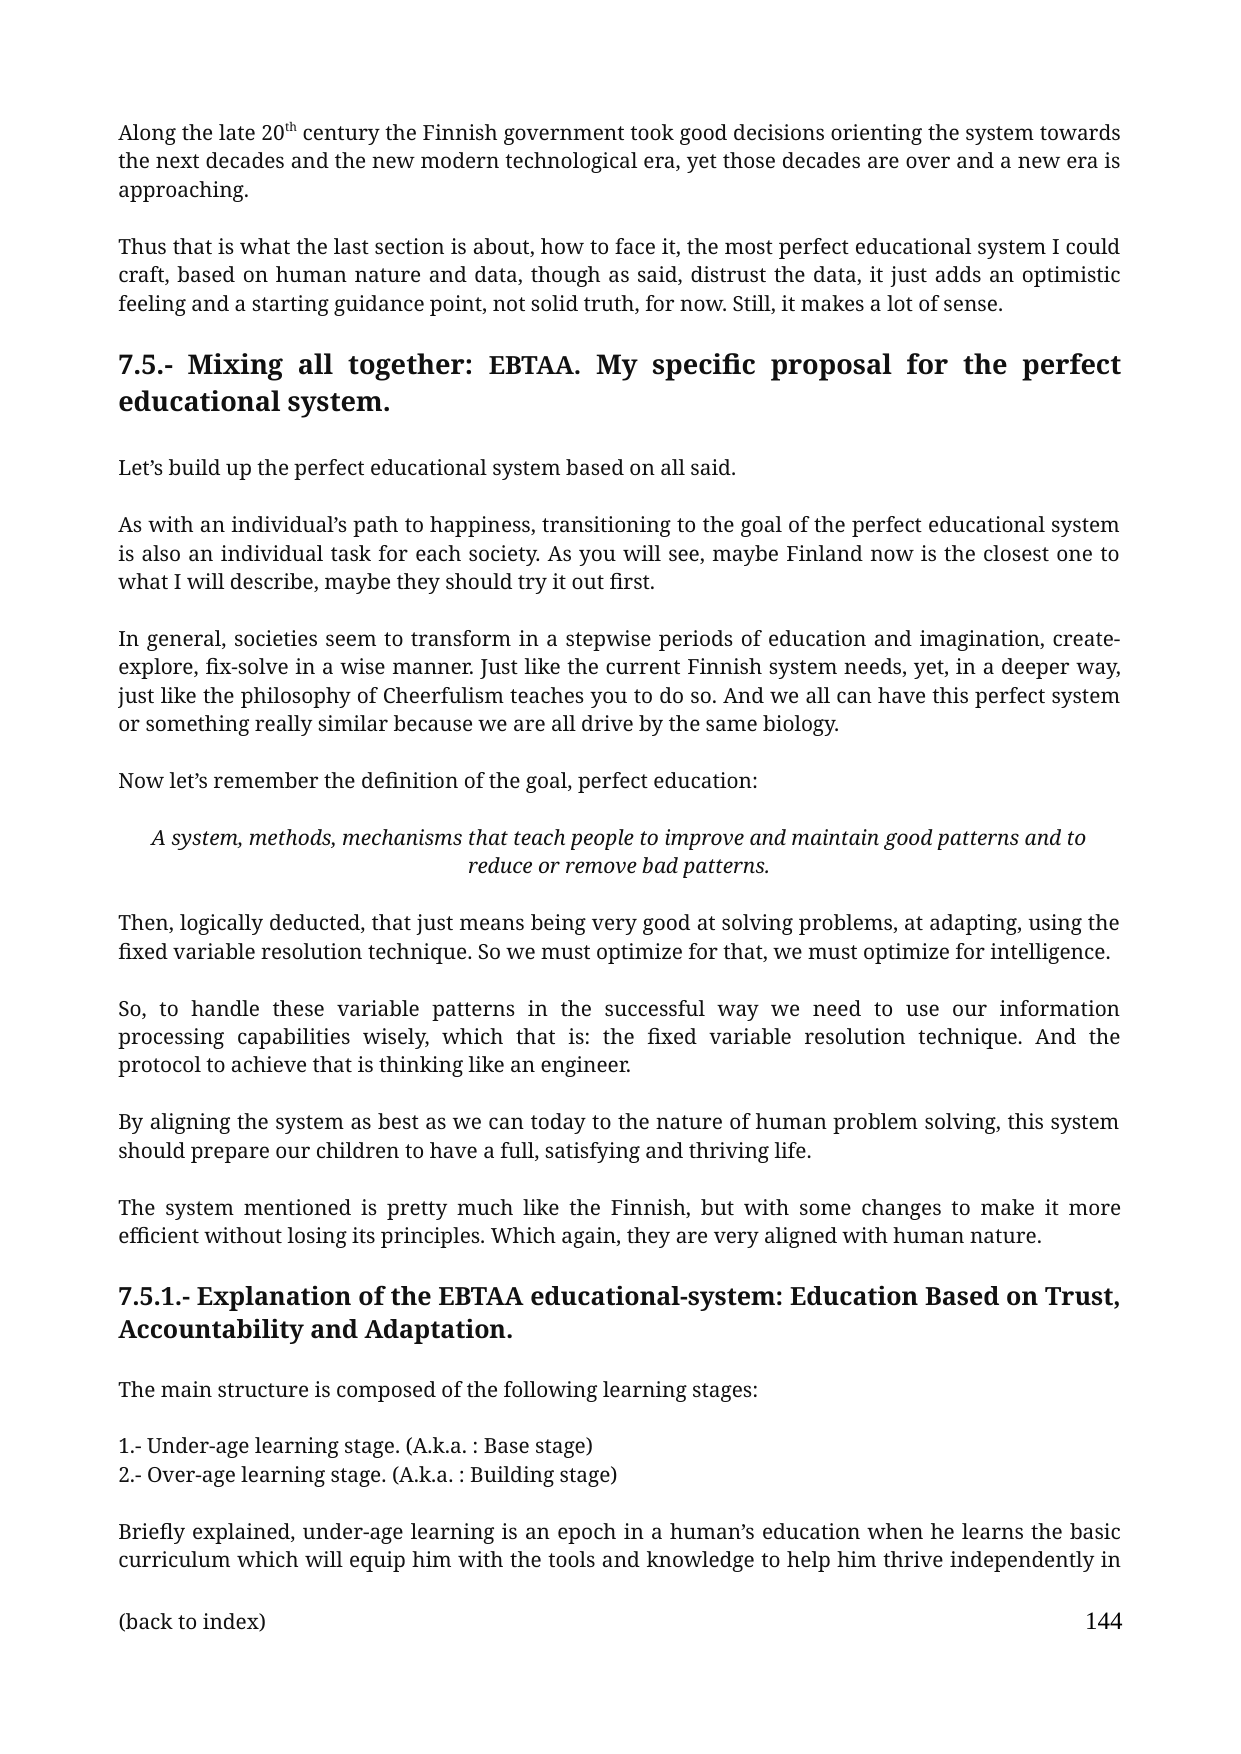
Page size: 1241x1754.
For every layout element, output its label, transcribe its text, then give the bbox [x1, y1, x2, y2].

text So, to handle these variable patterns in the successful way we need to use our information processing capabilities wisely, which that is: the fixed variable resolution technique. And the protocol to achieve that is thinking like an engineer. [118, 994, 1122, 1079]
text A system, methods, mechanisms that teach people to improve and maintain good patterns and to reduce or remove bad patterns. [118, 823, 1122, 880]
text 7.5.1.- Explanation of the EBTAA educational-system: Education Based on Trust, Accountability and Adaptation. [118, 1278, 1122, 1346]
text Thus that is what the last section is about, how to face it, the most perfect educational system I could craft, based on human nature and data, though as said, distrust the data, it just adds an optimistic feeling and a starting guidance point, not solid truth, for now. Still, it makes a lot of sense. [118, 232, 1122, 317]
text Then, logically deducted, that just means being very good at solving problems, at adapting, using the fixed variable resolution technique. So we must optimize for that, we must optimize for intelligence. [118, 908, 1122, 965]
text As with an individual’s path to happiness, transitioning to the goal of the perfect educational system is also an individual task for each society. As you will see, maybe Finland now is the closest one to what I will describe, maybe they should try it out first. [118, 510, 1122, 596]
text The system mentioned is pretty much like the Finnish, but with some changes to make it more efficient without losing its principles. Which again, they are very aligned with human nature. [118, 1193, 1122, 1250]
text 2.- Over-age learning stage. (A.k.a. : Building stage) [118, 1460, 1122, 1488]
text By aligning the system as best as we can today to the nature of human problem solving, this system should prepare our children to have a full, satisfying and thriving life. [118, 1107, 1122, 1164]
text In general, societies seem to transform in a stepwise periods of education and imagination, create-explore, fix-solve in a wise manner. Just like the current Finnish system needs, yet, in a deeper way, just like the philosophy of Cheerfulism teaches you to do so. And we all can have this perfect system or something really similar because we are all drive by the same biology. [118, 624, 1122, 738]
text 7.5.- Mixing all together: EBTAA. My specific proposal for the perfect educational system. [118, 346, 1122, 419]
text Let’s build up the perfect educational system based on all said. [118, 453, 1122, 482]
text Along the late 20th century the Finnish government took good decisions orienting the system towards the next decades and the new modern technological era, yet those decades are over and a new era is approaching. [118, 118, 1122, 203]
text 1.- Under-age learning stage. (A.k.a. : Base stage) [118, 1432, 1122, 1460]
text The main structure is composed of the following learning stages: [118, 1375, 1122, 1403]
text Now let’s remember the definition of the goal, perfect education: [118, 766, 1122, 795]
text Briefly explained, under-age learning is an epoch in a human’s education when he learns the basic curriculum which will equip him with the tools and knowledge to help him thrive independently in [118, 1517, 1122, 1574]
